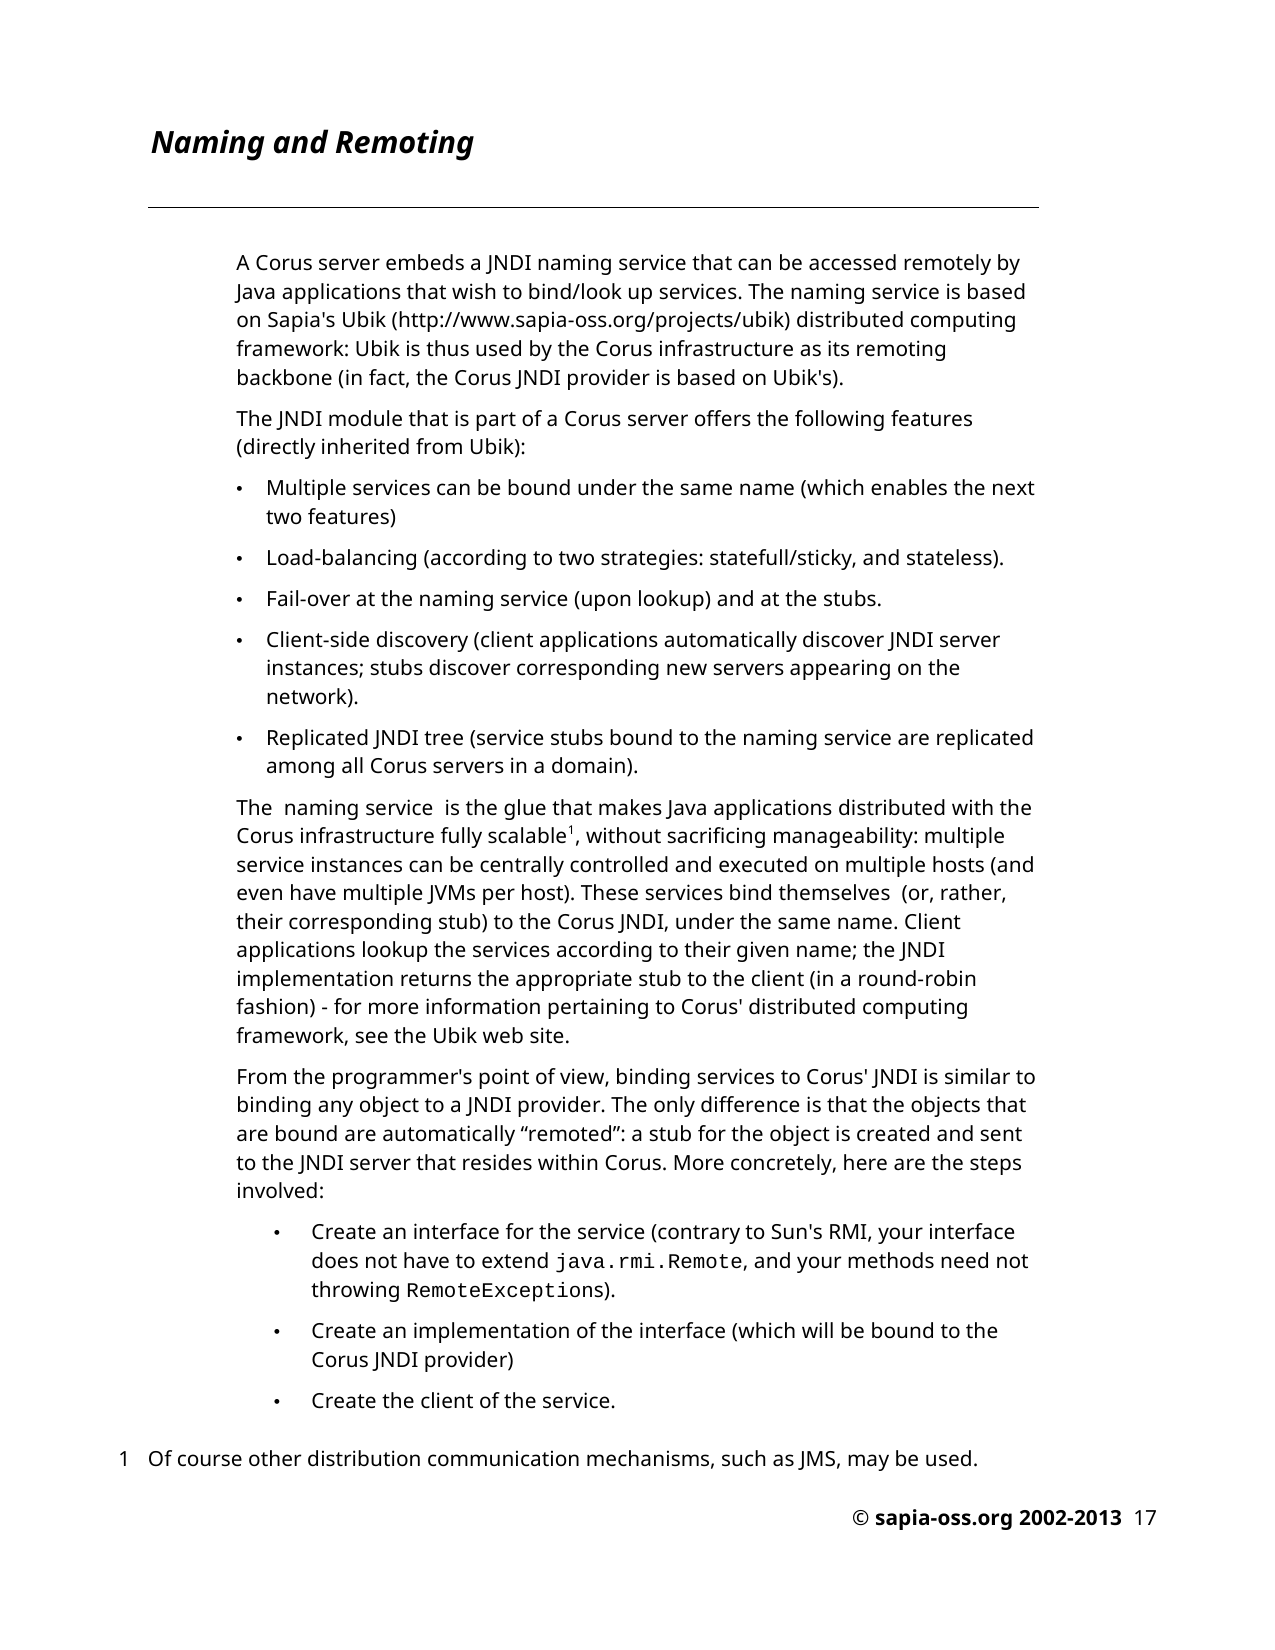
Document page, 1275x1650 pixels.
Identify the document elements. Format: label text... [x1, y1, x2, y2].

text A Corus server embeds a JNDI naming service that can be accessed remotely by Java applications that wish to bind/look up services. The naming service is based on Sapia's Ubik (http://www.sapia-oss.org/projects/ubik) distributed computing framework: Ubik is thus used by the Corus infrastructure as its remoting backbone (in fact, the Corus JNDI provider is based on Ubik's). [236, 248, 1039, 391]
text Of course other distribution communication mechanisms, such as JMS, may be used. [118, 1444, 1157, 1473]
subtitle Naming and Remoting [148, 118, 1039, 207]
text From the programmer's point of view, binding services to Corus' JNDI is similar to binding any object to a JNDI provider. The only difference is that the objects that are bound are automatically “remoted”: a stub for the object is created and sent to the JNDI server that resides within Corus. More concretely, here are the steps involved: [236, 1062, 1039, 1204]
list Client-side discovery (client applications automatically discover JNDI server instances; stubs discover corresponding new servers appearing on the network). [236, 625, 1039, 710]
list Fail-over at the naming service (upon lookup) and at the stubs. [236, 584, 1039, 612]
list Create an implementation of the interface (which will be bound to the Corus JNDI provider) [274, 1316, 1039, 1373]
list Create an interface for the service (contrary to Sun's RMI, your interface does not have to extend java.rmi.Remote, and your methods need not throwing RemoteExceptions). [274, 1217, 1039, 1303]
list Load-balancing (according to two strategies: statefull/sticky, and stateless). [236, 543, 1039, 571]
list Replicated JNDI tree (service stubs bound to the naming service are replicated among all Corus servers in a domain). [236, 723, 1039, 780]
text The JNDI module that is part of a Corus server offers the following features (directly inherited from Ubik): [236, 403, 1039, 461]
text The naming service is the glue that makes Java applications distributed with the Corus infrastructure fully scalable, without sacrificing manageability: multiple service instances can be centrally controlled and executed on multiple hosts (and even have multiple JVMs per host). These services bind themselves (or, rather, their corresponding stub) to the Corus JNDI, under the same name. Client applications lookup the services according to their given name; the JNDI implementation returns the appropriate stub to the client (in a round-robin fashion) - for more information pertaining to Corus' distributed computing framework, see the Ubik web site. [236, 792, 1039, 1049]
list Create the client of the service. [274, 1386, 1039, 1414]
list Multiple services can be bound under the same name (which enables the next two features) [236, 473, 1039, 530]
